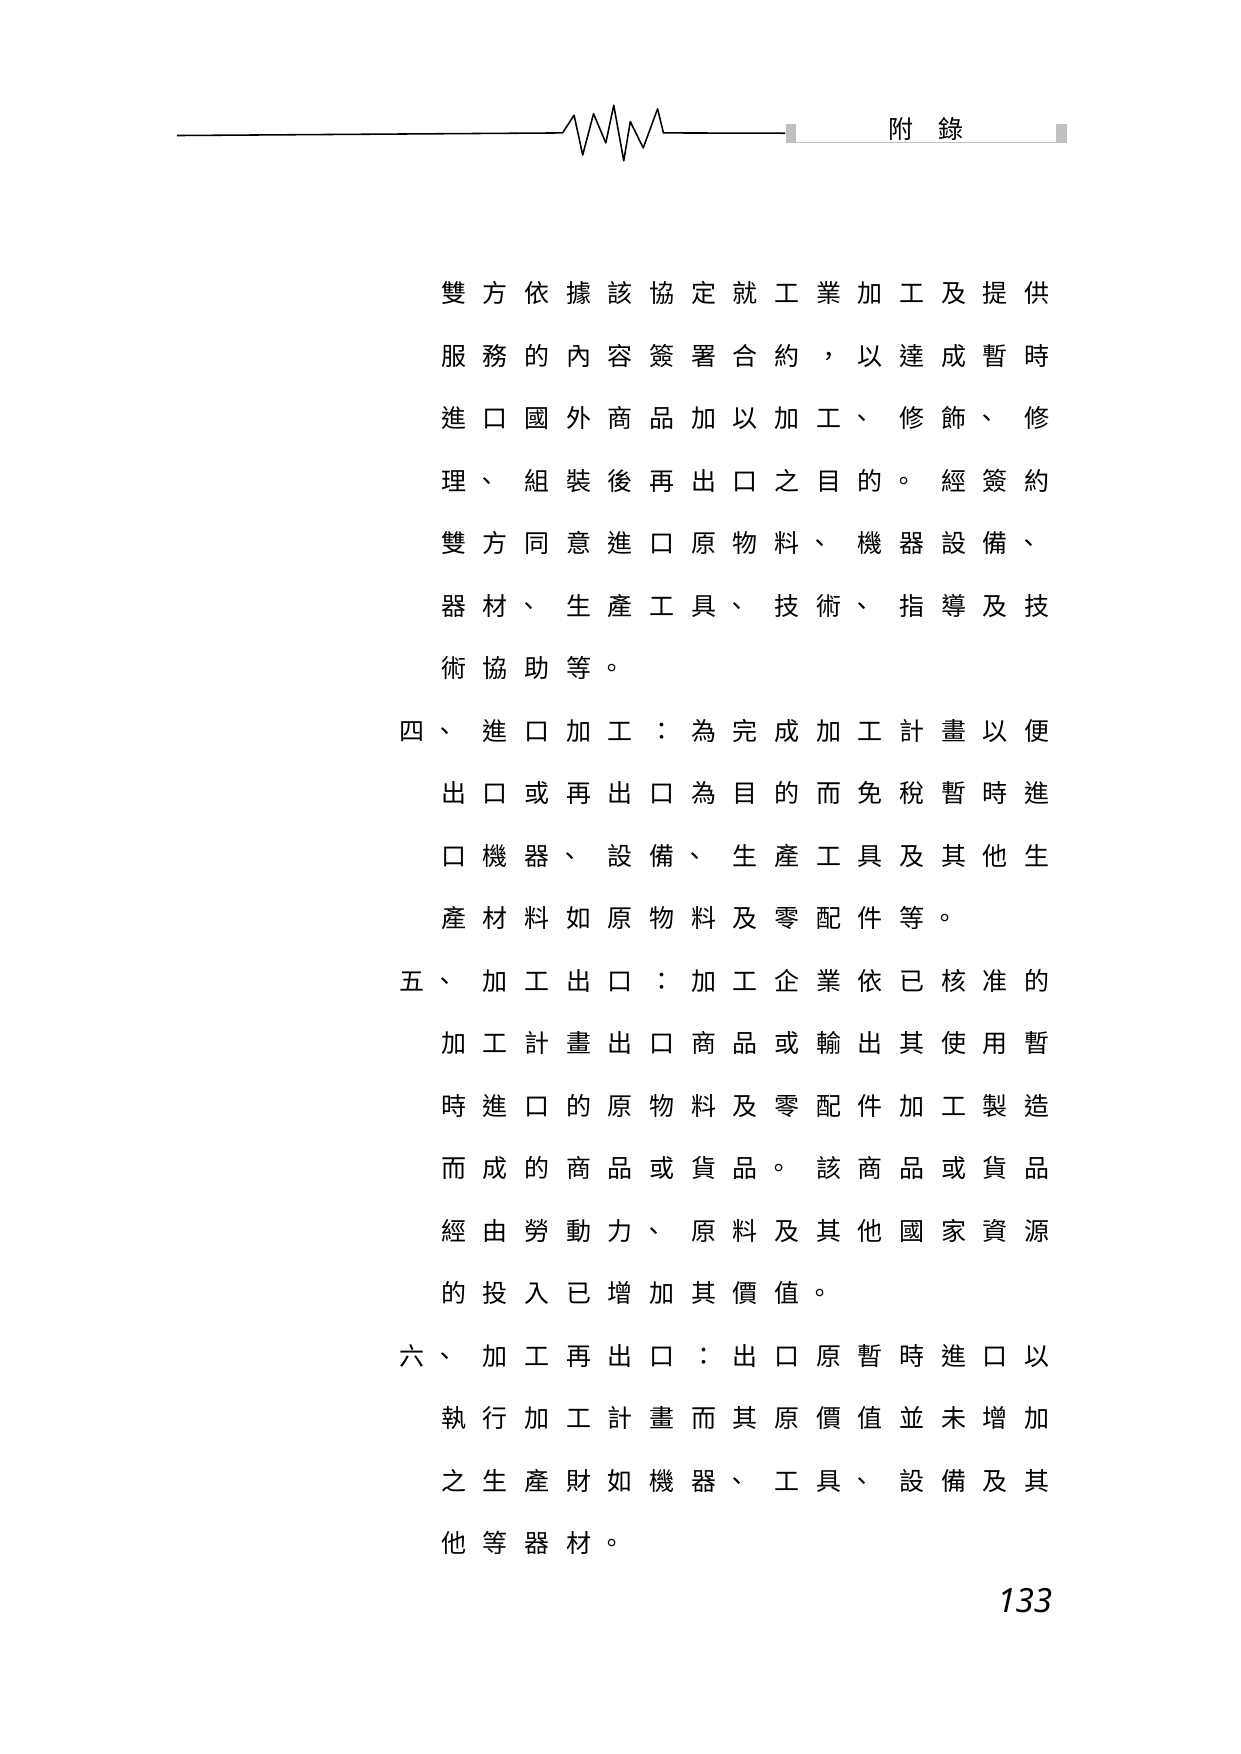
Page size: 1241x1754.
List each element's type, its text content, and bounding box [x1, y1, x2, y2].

text 雙方依據該協定就工業加工及提供服務的內容簽署合約，以達成暫時進口國外商品加以加工、修飾、修理、組裝後再出口之目的。經簽約雙方同意進口原物料、機器設備、器材、生產工具、技術、指導及技術協助等。 [355, 250, 1058, 688]
text 五、加工出口：加工企業依已核准的加工計畫出口商品或輸出其使用暫時進口的原物料及零配件加工製造而成的商品或貨品。該商品或貨品經由勞動力、原料及其他國家資源的投入已增加其價值。 [355, 938, 1058, 1313]
text 六、加工再出口：出口原暫時進口以執行加工計畫而其原價值並未增加之生產財如機器、工具、設備及其他等器材。 [355, 1313, 1058, 1563]
text 四、進口加工：為完成加工計畫以便出口或再出口為目的而免稅暫時進口機器、設備、生產工具及其他生產材料如原物料及零配件等。 [355, 688, 1058, 938]
